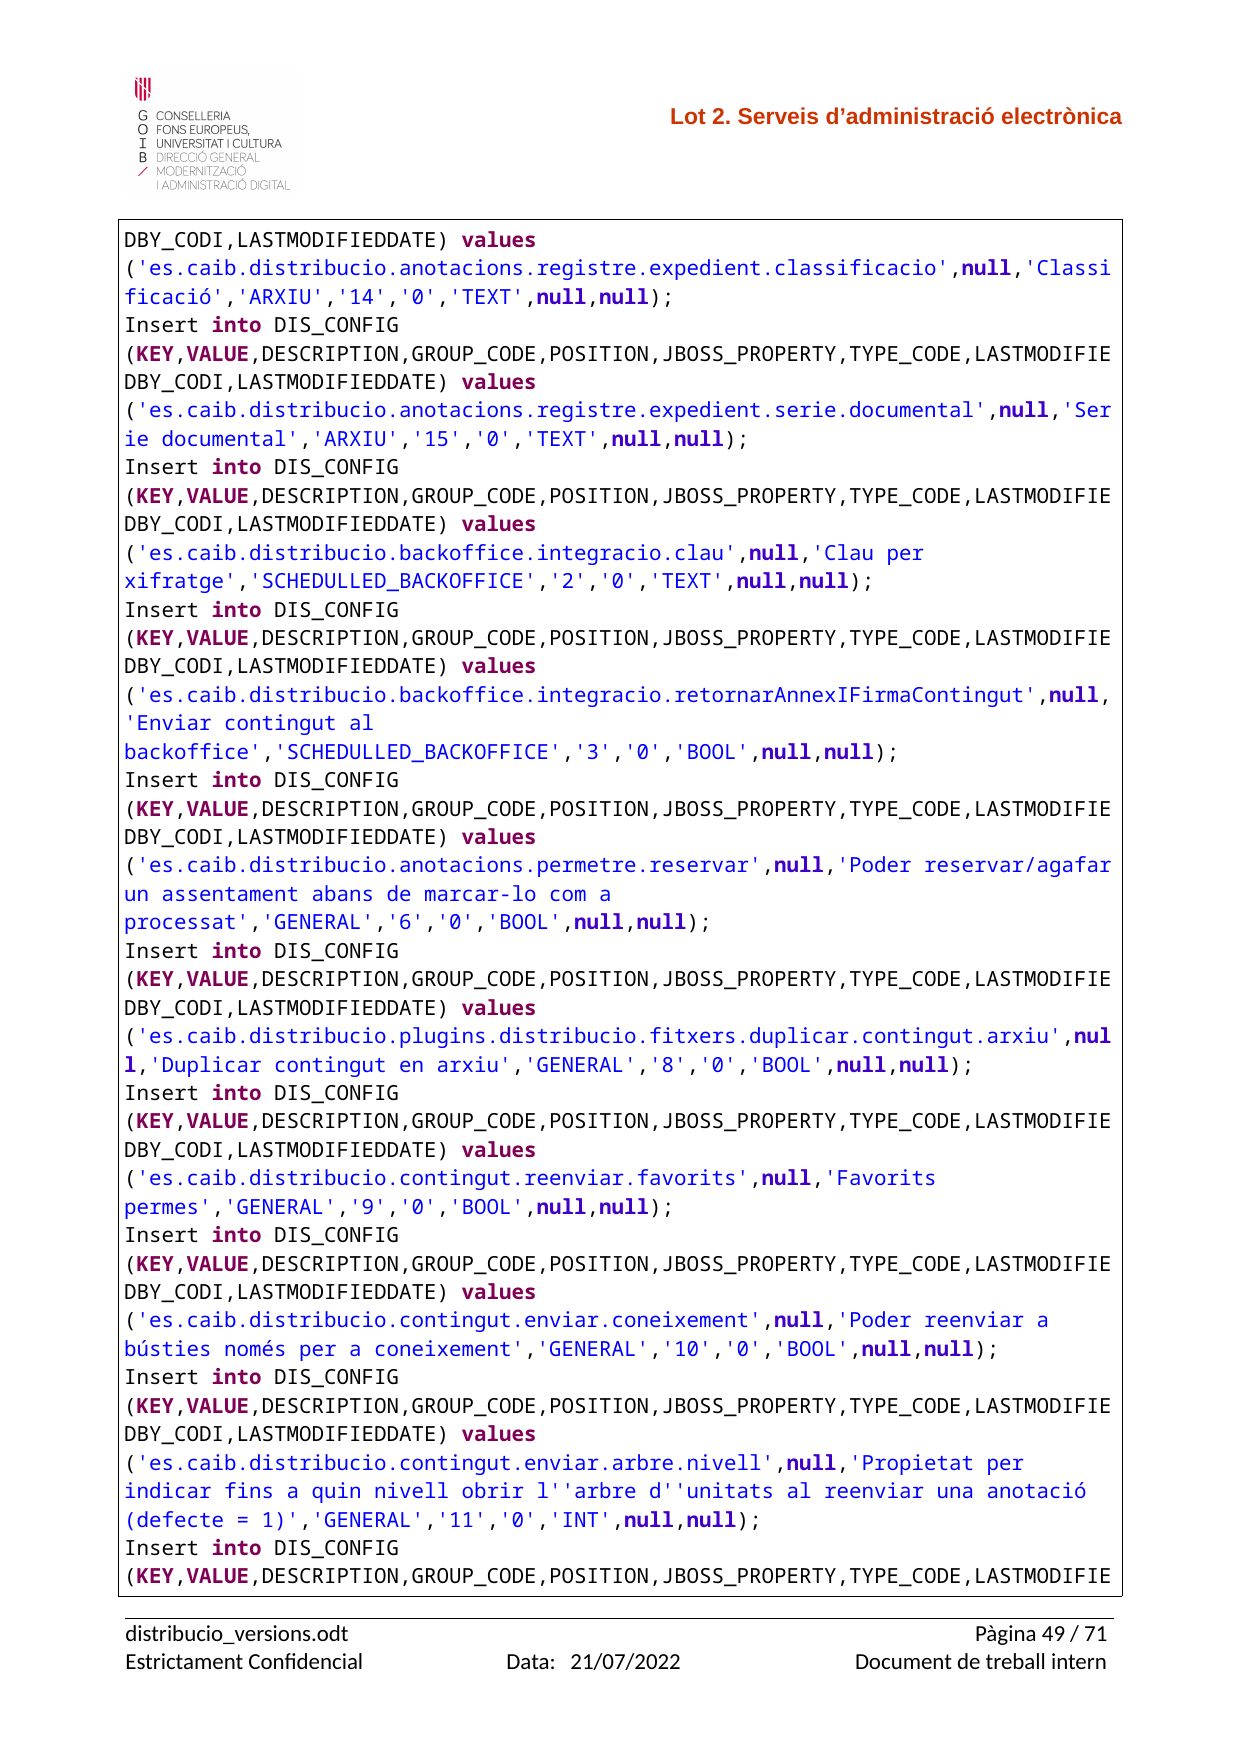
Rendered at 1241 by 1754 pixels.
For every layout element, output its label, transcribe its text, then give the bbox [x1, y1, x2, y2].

picture [126, 70, 299, 197]
table_header DBY_CODI,LASTMODIFIEDDATE) values ('es.caib.distribucio.anotacions.registre.expedient.classificacio',null,'Classificació','ARXIU','14','0','TEXT',null,null); Insert into DIS_CONFIG (KEY,VALUE,DESCRIPTION,GROUP_CODE,POSITION,JBOSS_PROPERTY,TYPE_CODE,LASTMODIFIEDBY_CODI,LASTMODIFIEDDATE) values ('es.caib.distribucio.anotacions.registre.expedient.serie.documental',null,'Serie documental','ARXIU','15','0','TEXT',null,null); Insert into DIS_CONFIG (KEY,VALUE,DESCRIPTION,GROUP_CODE,POSITION,JBOSS_PROPERTY,TYPE_CODE,LASTMODIFIEDBY_CODI,LASTMODIFIEDDATE) values ('es.caib.distribucio.backoffice.integracio.clau',null,'Clau per xifratge','SCHEDULLED_BACKOFFICE','2','0','TEXT',null,null); Insert into DIS_CONFIG (KEY,VALUE,DESCRIPTION,GROUP_CODE,POSITION,JBOSS_PROPERTY,TYPE_CODE,LASTMODIFIEDBY_CODI,LASTMODIFIEDDATE) values ('es.caib.distribucio.backoffice.integracio.retornarAnnexIFirmaContingut',null,'Enviar contingut al backoffice','SCHEDULLED_BACKOFFICE','3','0','BOOL',null,null); Insert into DIS_CONFIG (KEY,VALUE,DESCRIPTION,GROUP_CODE,POSITION,JBOSS_PROPERTY,TYPE_CODE,LASTMODIFIEDBY_CODI,LASTMODIFIEDDATE) values ('es.caib.distribucio.anotacions.permetre.reservar',null,'Poder reservar/agafar un assentament abans de marcar-lo com a processat','GENERAL','6','0','BOOL',null,null); Insert into DIS_CONFIG (KEY,VALUE,DESCRIPTION,GROUP_CODE,POSITION,JBOSS_PROPERTY,TYPE_CODE,LASTMODIFIEDBY_CODI,LASTMODIFIEDDATE) values ('es.caib.distribucio.plugins.distribucio.fitxers.duplicar.contingut.arxiu',null,'Duplicar contingut en arxiu','GENERAL','8','0','BOOL',null,null); Insert into DIS_CONFIG (KEY,VALUE,DESCRIPTION,GROUP_CODE,POSITION,JBOSS_PROPERTY,TYPE_CODE,LASTMODIFIEDBY_CODI,LASTMODIFIEDDATE) values ('es.caib.distribucio.contingut.reenviar.favorits',null,'Favorits permes','GENERAL','9','0','BOOL',null,null); Insert into DIS_CONFIG (KEY,VALUE,DESCRIPTION,GROUP_CODE,POSITION,JBOSS_PROPERTY,TYPE_CODE,LASTMODIFIEDBY_CODI,LASTMODIFIEDDATE) values ('es.caib.distribucio.contingut.enviar.coneixement',null,'Poder reenviar a bústies només per a coneixement','GENERAL','10','0','BOOL',null,null); Insert into DIS_CONFIG (KEY,VALUE,DESCRIPTION,GROUP_CODE,POSITION,JBOSS_PROPERTY,TYPE_CODE,LASTMODIFIEDBY_CODI,LASTMODIFIEDDATE) values ('es.caib.distribucio.contingut.enviar.arbre.nivell',null,'Propietat per indicar fins a quin nivell obrir l''arbre d''unitats al reenviar una anotació (defecte = 1)','GENERAL','11','0','INT',null,null); Insert into DIS_CONFIG (KEY,VALUE,DESCRIPTION,GROUP_CODE,POSITION,JBOSS_PROPERTY,TYPE_CODE,LASTMODIFIE [119, 220, 1122, 1596]
